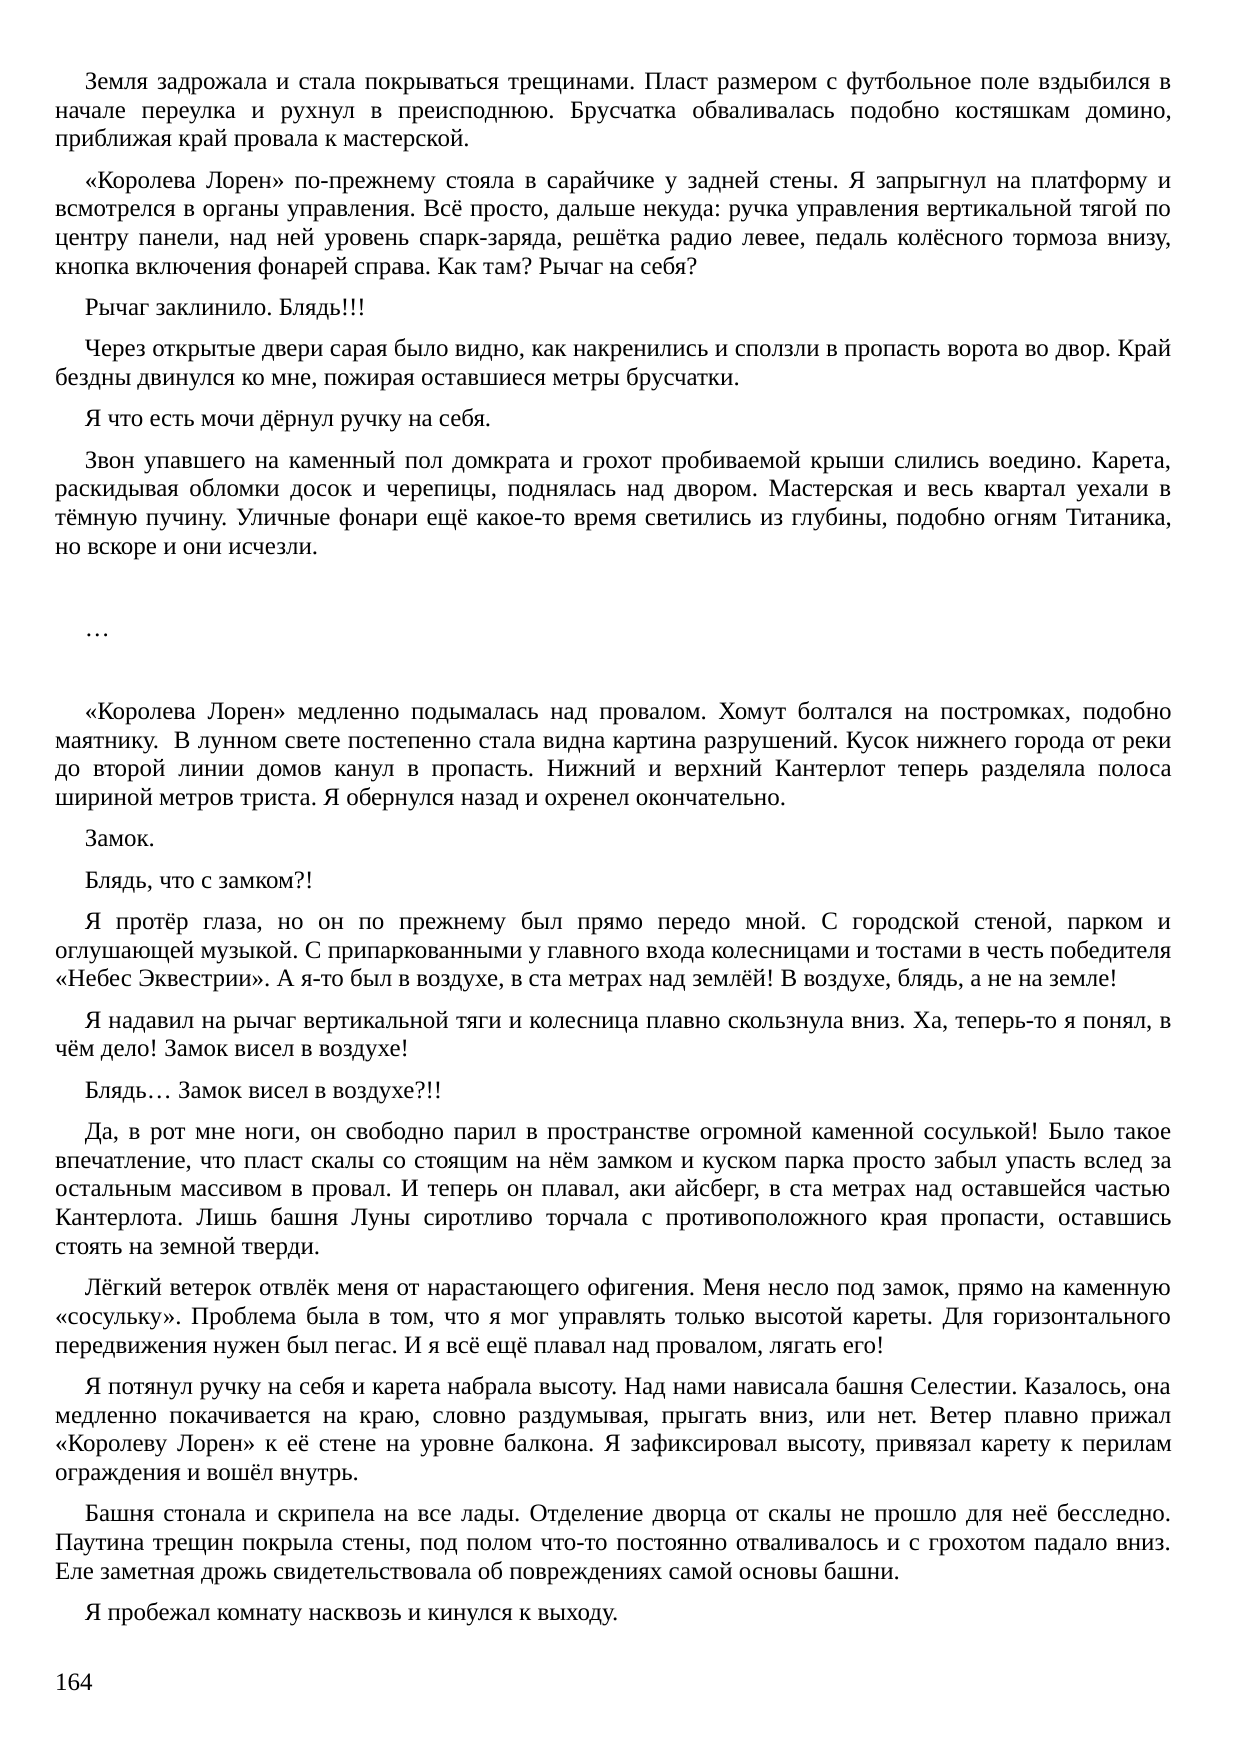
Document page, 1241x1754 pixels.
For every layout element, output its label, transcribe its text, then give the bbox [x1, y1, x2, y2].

text Я протёр глаза, но он по прежнему был прямо передо мной. С городской стеной, парком и оглушающей музыкой. С припаркованными у главного входа колесницами и тостами в честь победителя «Небес Эквестрии». А я-то был в воздухе, в ста метрах над землёй! В воздухе, блядь, а не на земле! [55, 906, 1173, 992]
text Я пробежал комнату насквозь и кинулся к выходу. [55, 1597, 1173, 1626]
text Рычаг заклинило. Блядь!!! [55, 292, 1173, 321]
text Замок. [55, 823, 1173, 852]
text Я потянул ручку на себя и карета набрала высоту. Над нами нависала башня Селестии. Казалось, она медленно покачивается на краю, словно раздумывая, прыгать вниз, или нет. Ветер плавно прижал «Королеву Лорен» к её стене на уровне балкона. Я зафиксировал высоту, привязал карету к перилам ограждения и вошёл внутрь. [55, 1371, 1173, 1486]
text «Королева Лорен» по-прежнему стояла в сарайчике у задней стены. Я запрыгнул на платформу и всмотрелся в органы управления. Всё просто, дальше некуда: ручка управления вертикальной тягой по центру панели, над ней уровень спарк-заряда, решётка радио левее, педаль колёсного тормоза внизу, кнопка включения фонарей справа. Как там? Рычаг на себя? [55, 165, 1173, 280]
text Я что есть мочи дёрнул ручку на себя. [55, 403, 1173, 432]
text Я надавил на рычаг вертикальной тяги и колесница плавно скользнула вниз. Ха, теперь-то я понял, в чём дело! Замок висел в воздухе! [55, 1005, 1173, 1062]
text Лёгкий ветерок отвлёк меня от нарастающего офигения. Меня несло под замок, прямо на каменную «сосульку». Проблема была в том, что я мог управлять только высотой кареты. Для горизонтального передвижения нужен был пегас. И я всё ещё плавал над провалом, лягать его! [55, 1272, 1173, 1358]
text Блядь… Замок висел в воздухе?!! [55, 1075, 1173, 1103]
text Земля задрожала и стала покрываться трещинами. Пласт размером с футбольное поле вздыбился в начале переулка и рухнул в преисподнюю. Брусчатка обваливалась подобно костяшкам домино, приближая край провала к мастерской. [55, 66, 1173, 152]
text Блядь, что с замком?! [55, 865, 1173, 893]
text Да, в рот мне ноги, он свободно парил в пространстве огромной каменной сосулькой! Было такое впечатление, что пласт скалы со стоящим на нём замком и куском парка просто забыл упасть вслед за остальным массивом в провал. И теперь он плавал, аки айсберг, в ста метрах над оставшейся частью Кантерлота. Лишь башня Луны сиротливо торчала с противоположного края пропасти, оставшись стоять на земной тверди. [55, 1116, 1173, 1260]
text «Королева Лорен» медленно подымалась над провалом. Хомут болтался на постромках, подобно маятнику. В лунном свете постепенно стала видна картина разрушений. Кусок нижнего города от реки до второй линии домов канул в пропасть. Нижний и верхний Кантерлот теперь разделяла полоса шириной метров триста. Я обернулся назад и охренел окончательно. [55, 696, 1173, 811]
text Звон упавшего на каменный пол домкрата и грохот пробиваемой крыши слились воедино. Карета, раскидывая обломки досок и черепицы, поднялась над двором. Мастерская и весь квартал уехали в тёмную пучину. Уличные фонари ещё какое-то время светились из глубины, подобно огням Титаника, но вскоре и они исчезли. [55, 445, 1173, 560]
text … [55, 613, 1173, 642]
text Через открытые двери сарая было видно, как накренились и сползли в пропасть ворота во двор. Край бездны двинулся ко мне, пожирая оставшиеся метры брусчатки. [55, 333, 1173, 391]
text Башня стонала и скрипела на все лады. Отделение дворца от скалы не прошло для неё бесследно. Паутина трещин покрыла стены, под полом что-то постоянно отваливалось и с грохотом падало вниз. Еле заметная дрожь свидетельствовала об повреждениях самой основы башни. [55, 1498, 1173, 1585]
